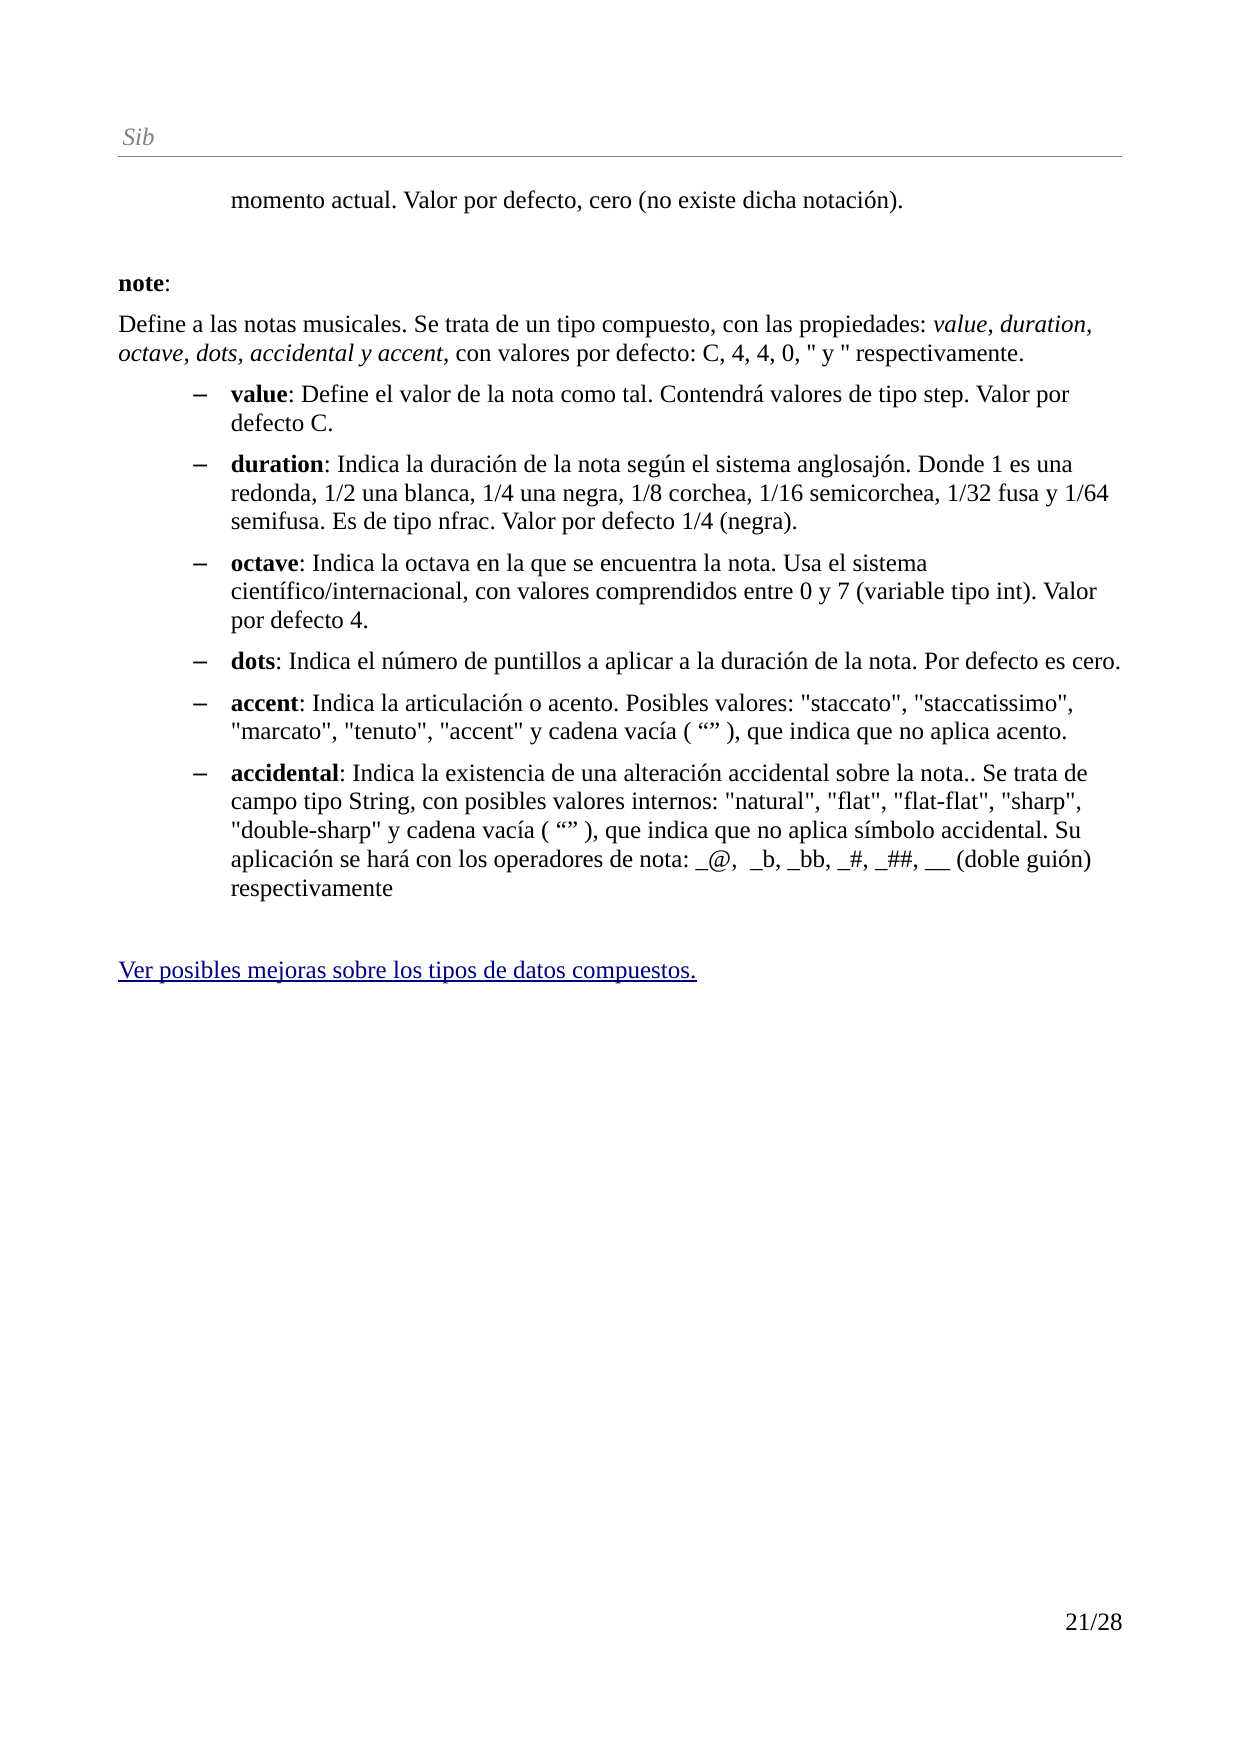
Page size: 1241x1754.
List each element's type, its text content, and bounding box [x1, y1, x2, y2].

list accent: Indica la articulación o acento. Posibles valores: "staccato", "staccatissimo", "marcato", "tenuto", "accent" y cadena vacía ( “” ), que indica que no aplica acento. [193, 688, 1122, 745]
text Define a las notas musicales. Se trata de un tipo compuesto, con las propiedades: value, duration, octave, dots, accidental y accent, con valores por defecto: C, 4, 4, 0, '' y '' respectivamente. [118, 309, 1122, 366]
text note: [118, 268, 1122, 296]
list accidental: Indica la existencia de una alteración accidental sobre la nota.. Se trata de campo tipo String, con posibles valores internos: "natural", "flat", "flat-flat", "sharp", "double-sharp" y cadena vacía ( “” ), que indica que no aplica símbolo accidental. Su aplicación se hará con los operadores de nota: _@, _b, _bb, _#, _##, __ (doble guión) respectivamente [193, 758, 1122, 901]
list duration: Indica la duración de la nota según el sistema anglosajón. Donde 1 es una redonda, 1/2 una blanca, 1/4 una negra, 1/8 corchea, 1/16 semicorchea, 1/32 fusa y 1/64 semifusa. Es de tipo nfrac. Valor por defecto 1/4 (negra). [193, 449, 1122, 535]
list octave: Indica la octava en la que se encuentra la nota. Usa el sistema científico/internacional, con valores comprendidos entre 0 y 7 (variable tipo int). Valor por defecto 4. [193, 548, 1122, 634]
list dots: Indica el número de puntillos a aplicar a la duración de la nota. Por defecto es cero. [193, 646, 1122, 675]
list value: Define el valor de la nota como tal. Contendrá valores de tipo step. Valor por defecto C. [193, 379, 1122, 436]
text Ver posibles mejoras sobre los tipos de datos compuestos. [118, 955, 1122, 984]
list momento actual. Valor por defecto, cero (no existe dicha notación). [193, 185, 1122, 214]
